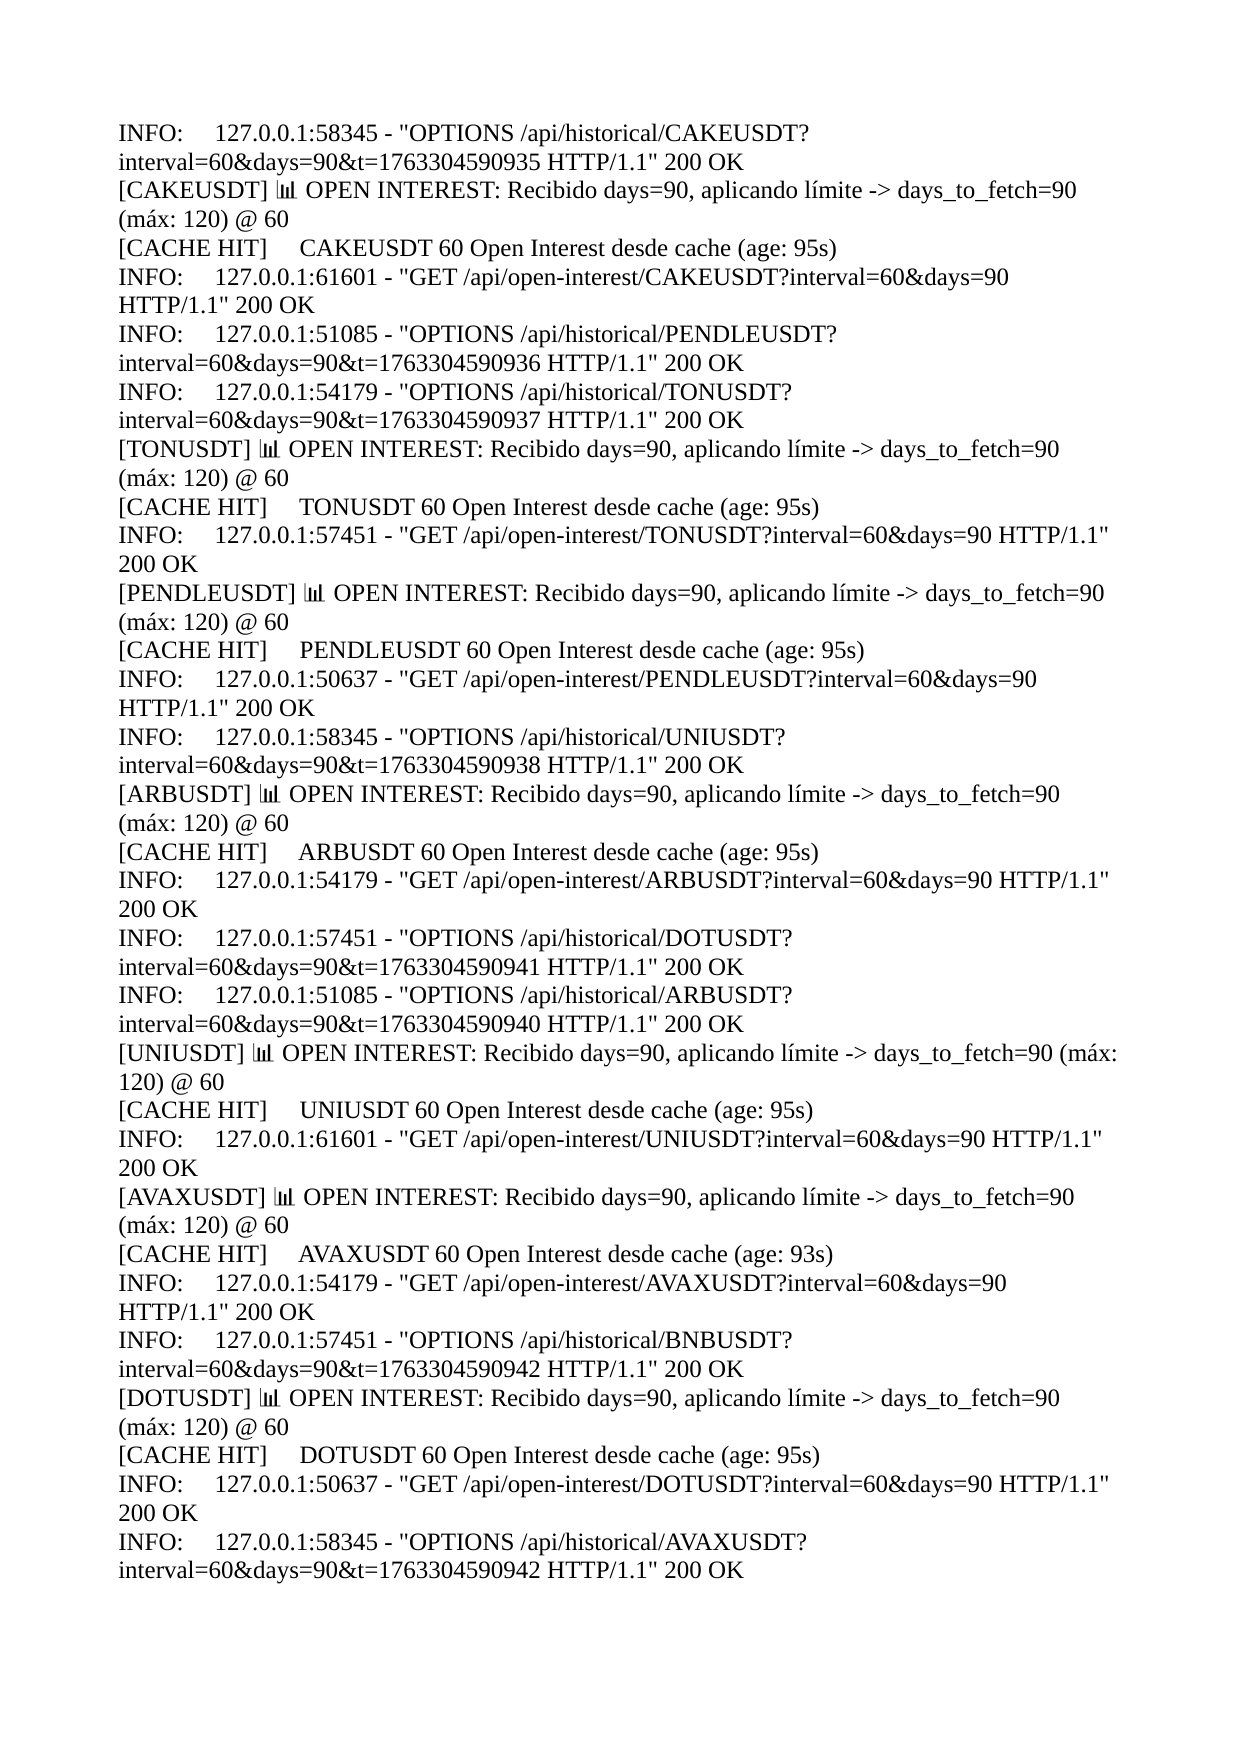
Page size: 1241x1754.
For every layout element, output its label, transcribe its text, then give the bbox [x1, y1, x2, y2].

text [CACHE HIT] ✅ UNIUSDT 60 Open Interest desde cache (age: 95s) [118, 1096, 1122, 1124]
text INFO: 127.0.0.1:54179 - "GET /api/open-interest/ARBUSDT?interval=60&days=90 HTTP/1.1" 200 OK [118, 866, 1122, 923]
text [DOTUSDT] 📊 OPEN INTEREST: Recibido days=90, aplicando límite -> days_to_fetch=90 (máx: 120) @ 60 [118, 1383, 1122, 1441]
text INFO: 127.0.0.1:57451 - "OPTIONS /api/historical/DOTUSDT?interval=60&days=90&t=1763304590941 HTTP/1.1" 200 OK [118, 923, 1122, 981]
text [CACHE HIT] ✅ DOTUSDT 60 Open Interest desde cache (age: 95s) [118, 1441, 1122, 1469]
text [CACHE HIT] ✅ PENDLEUSDT 60 Open Interest desde cache (age: 95s) [118, 636, 1122, 664]
text [PENDLEUSDT] 📊 OPEN INTEREST: Recibido days=90, aplicando límite -> days_to_fetch=90 (máx: 120) @ 60 [118, 578, 1122, 636]
text [CACHE HIT] ✅ CAKEUSDT 60 Open Interest desde cache (age: 95s) [118, 233, 1122, 262]
text [CACHE HIT] ✅ AVAXUSDT 60 Open Interest desde cache (age: 93s) [118, 1239, 1122, 1268]
text INFO: 127.0.0.1:51085 - "OPTIONS /api/historical/ARBUSDT?interval=60&days=90&t=1763304590940 HTTP/1.1" 200 OK [118, 981, 1122, 1038]
text INFO: 127.0.0.1:57451 - "OPTIONS /api/historical/BNBUSDT?interval=60&days=90&t=1763304590942 HTTP/1.1" 200 OK [118, 1326, 1122, 1383]
text [CACHE HIT] ✅ ARBUSDT 60 Open Interest desde cache (age: 95s) [118, 837, 1122, 866]
text INFO: 127.0.0.1:61601 - "GET /api/open-interest/UNIUSDT?interval=60&days=90 HTTP/1.1" 200 OK [118, 1124, 1122, 1182]
text INFO: 127.0.0.1:50637 - "GET /api/open-interest/PENDLEUSDT?interval=60&days=90 HTTP/1.1" 200 OK [118, 664, 1122, 722]
text INFO: 127.0.0.1:58345 - "OPTIONS /api/historical/AVAXUSDT?interval=60&days=90&t=1763304590942 HTTP/1.1" 200 OK [118, 1527, 1122, 1584]
text [CACHE HIT] ✅ TONUSDT 60 Open Interest desde cache (age: 95s) [118, 492, 1122, 521]
text [AVAXUSDT] 📊 OPEN INTEREST: Recibido days=90, aplicando límite -> days_to_fetch=90 (máx: 120) @ 60 [118, 1182, 1122, 1239]
text [UNIUSDT] 📊 OPEN INTEREST: Recibido days=90, aplicando límite -> days_to_fetch=90 (máx: 120) @ 60 [118, 1038, 1122, 1096]
text INFO: 127.0.0.1:54179 - "OPTIONS /api/historical/TONUSDT?interval=60&days=90&t=1763304590937 HTTP/1.1" 200 OK [118, 377, 1122, 434]
text [CAKEUSDT] 📊 OPEN INTEREST: Recibido days=90, aplicando límite -> days_to_fetch=90 (máx: 120) @ 60 [118, 176, 1122, 233]
text INFO: 127.0.0.1:50637 - "GET /api/open-interest/DOTUSDT?interval=60&days=90 HTTP/1.1" 200 OK [118, 1469, 1122, 1527]
text [ARBUSDT] 📊 OPEN INTEREST: Recibido days=90, aplicando límite -> days_to_fetch=90 (máx: 120) @ 60 [118, 779, 1122, 837]
text INFO: 127.0.0.1:61601 - "GET /api/open-interest/CAKEUSDT?interval=60&days=90 HTTP/1.1" 200 OK [118, 262, 1122, 319]
text INFO: 127.0.0.1:54179 - "GET /api/open-interest/AVAXUSDT?interval=60&days=90 HTTP/1.1" 200 OK [118, 1268, 1122, 1326]
text INFO: 127.0.0.1:57451 - "GET /api/open-interest/TONUSDT?interval=60&days=90 HTTP/1.1" 200 OK [118, 521, 1122, 578]
text [TONUSDT] 📊 OPEN INTEREST: Recibido days=90, aplicando límite -> days_to_fetch=90 (máx: 120) @ 60 [118, 434, 1122, 492]
text INFO: 127.0.0.1:51085 - "OPTIONS /api/historical/PENDLEUSDT?interval=60&days=90&t=1763304590936 HTTP/1.1" 200 OK [118, 319, 1122, 377]
text INFO: 127.0.0.1:58345 - "OPTIONS /api/historical/UNIUSDT?interval=60&days=90&t=1763304590938 HTTP/1.1" 200 OK [118, 722, 1122, 779]
text INFO: 127.0.0.1:58345 - "OPTIONS /api/historical/CAKEUSDT?interval=60&days=90&t=1763304590935 HTTP/1.1" 200 OK [118, 118, 1122, 176]
